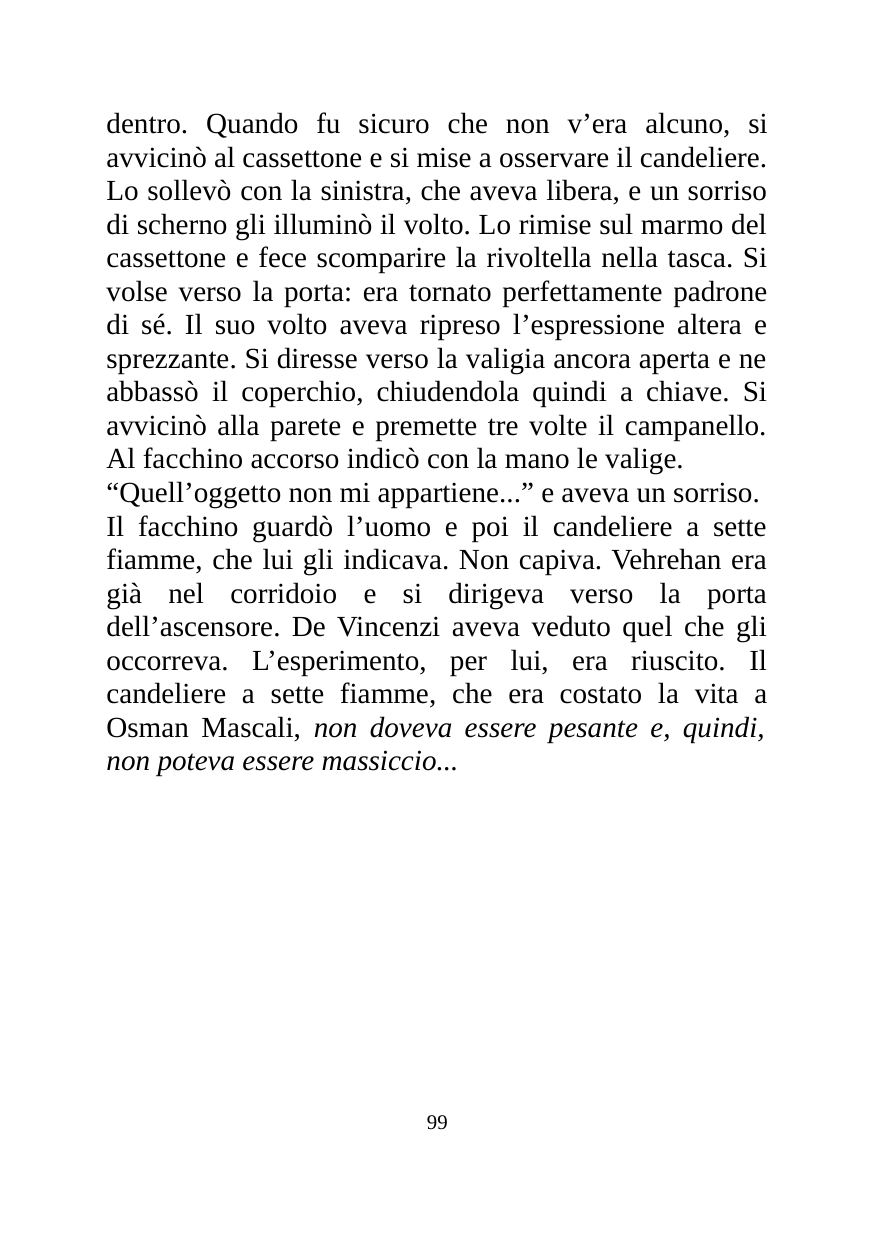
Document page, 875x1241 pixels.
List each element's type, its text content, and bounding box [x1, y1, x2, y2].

text dentro. Quando fu sicuro che non v’era alcuno, si avvicinò al cassettone e si mise a osservare il candeliere. [106, 106, 768, 173]
text “Quell’oggetto non mi appartiene...” e aveva un sorriso. [106, 475, 768, 509]
text Il facchino guardò l’uomo e poi il candeliere a sette fiamme, che lui gli indicava. Non capiva. Vehrehan era già nel corridoio e si dirigeva verso la porta dell’ascensore. De Vincenzi aveva veduto quel che gli occorreva. L’esperimento, per lui, era riuscito. Il candeliere a sette fiamme, che era costato la vita a Osman Mascali, non doveva essere pesante e, quindi, non poteva essere massiccio... [106, 509, 768, 777]
text Lo sollevò con la sinistra, che aveva libera, e un sorriso di scherno gli illuminò il volto. Lo rimise sul marmo del cassettone e fece scomparire la rivoltella nella tasca. Si volse verso la porta: era tornato perfettamente padrone di sé. Il suo volto aveva ripreso l’espressione altera e sprezzante. Si diresse verso la valigia ancora aperta e ne abbassò il coperchio, chiudendola quindi a chiave. Si avvicinò alla parete e premette tre volte il campanello. Al facchino accorso indicò con la mano le valige. [106, 173, 768, 475]
